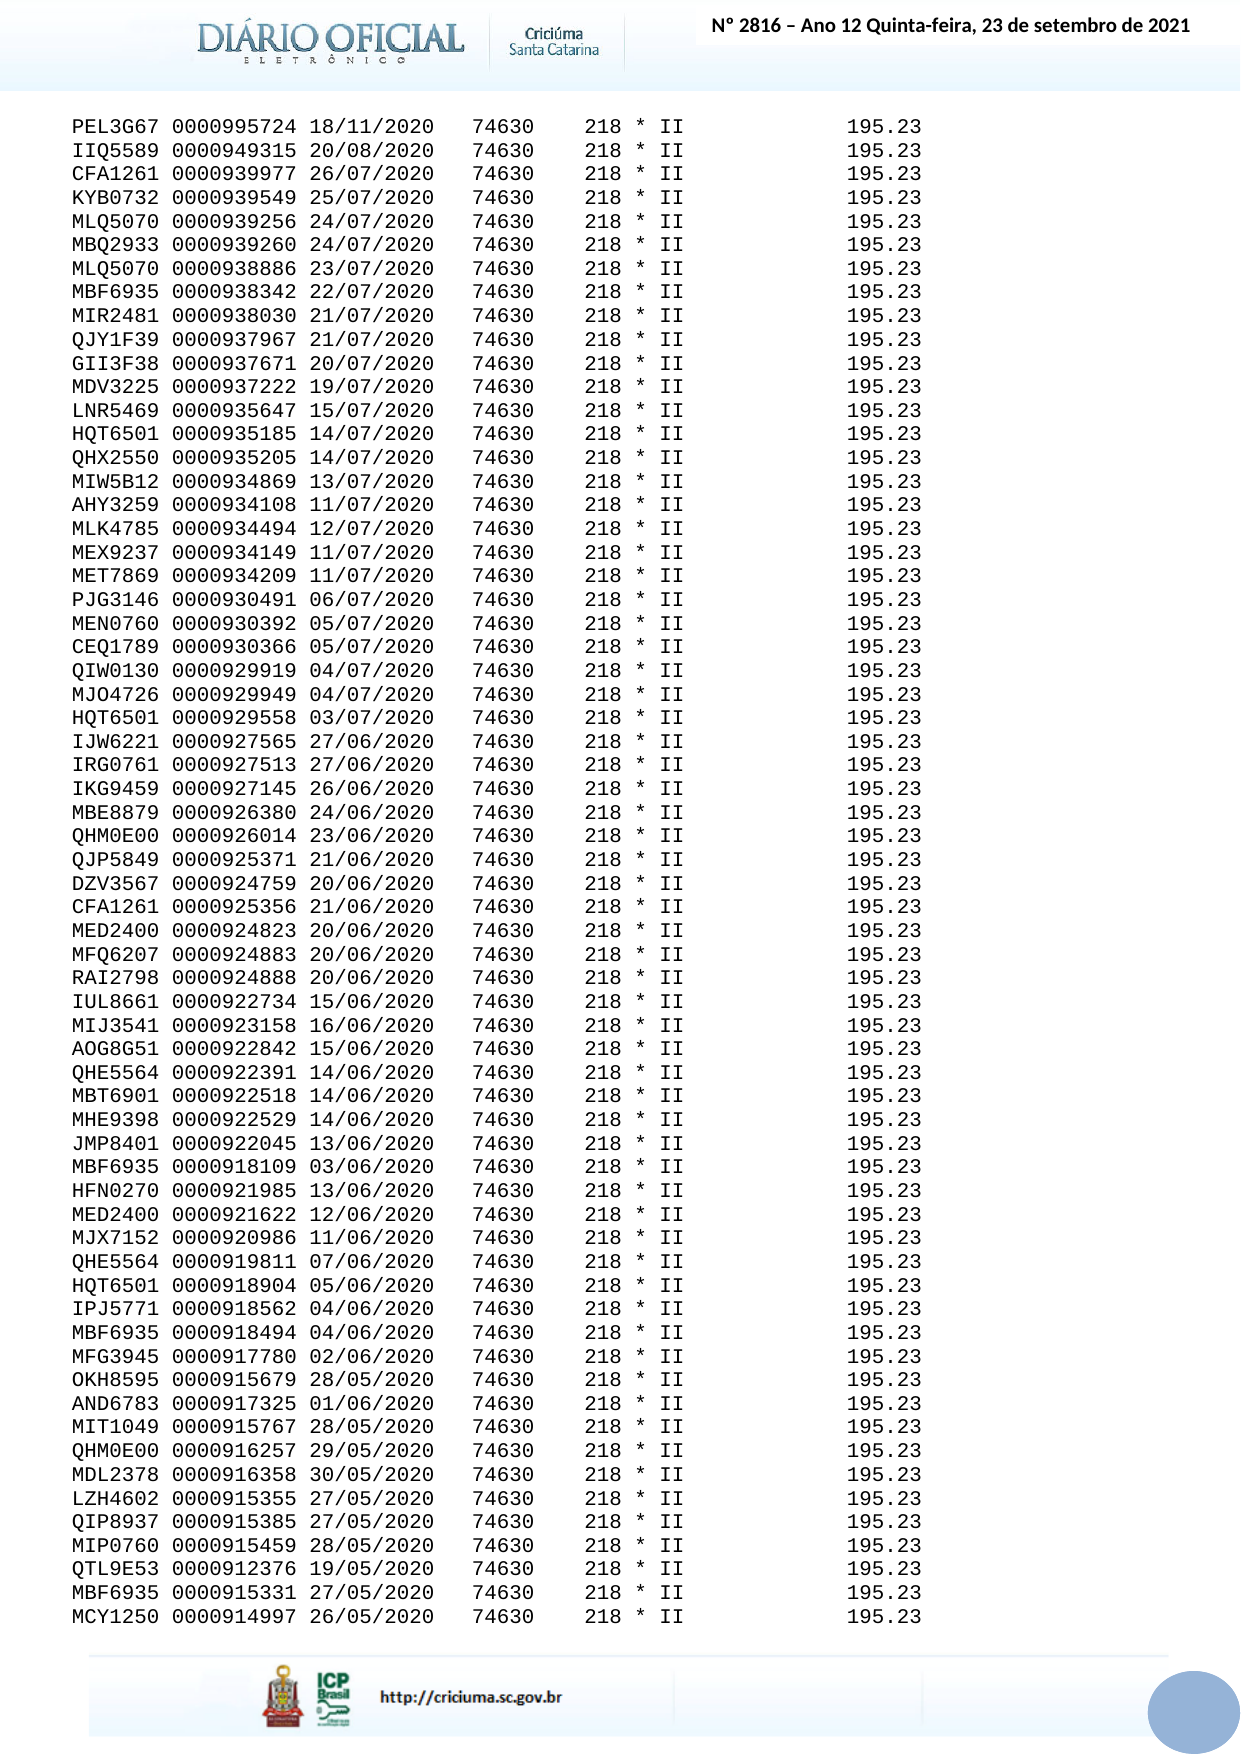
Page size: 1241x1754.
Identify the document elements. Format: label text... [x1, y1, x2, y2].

text MJX7152 0000920986 11/06/2020 74630 218 * II 195.23 [59, 1227, 1167, 1251]
text OKH8595 0000915679 28/05/2020 74630 218 * II 195.23 [59, 1369, 1167, 1393]
text IUL8661 0000922734 15/06/2020 74630 218 * II 195.23 [59, 991, 1167, 1014]
text QJY1F39 0000937967 21/07/2020 74630 218 * II 195.23 [59, 329, 1167, 352]
text MDL2378 0000916358 30/05/2020 74630 218 * II 195.23 [59, 1464, 1167, 1487]
text MLQ5070 0000939256 24/07/2020 74630 218 * II 195.23 [59, 211, 1167, 234]
text HQT6501 0000935185 14/07/2020 74630 218 * II 195.23 [59, 423, 1167, 447]
text MEN0760 0000930392 05/07/2020 74630 218 * II 195.23 [59, 613, 1167, 636]
text MBF6935 0000938342 22/07/2020 74630 218 * II 195.23 [59, 282, 1167, 305]
text MIR2481 0000938030 21/07/2020 74630 218 * II 195.23 [59, 305, 1167, 329]
text IJW6221 0000927565 27/06/2020 74630 218 * II 195.23 [59, 731, 1167, 754]
text MED2400 0000924823 20/06/2020 74630 218 * II 195.23 [59, 920, 1167, 944]
text MIJ3541 0000923158 16/06/2020 74630 218 * II 195.23 [59, 1014, 1167, 1038]
text CFA1261 0000925356 21/06/2020 74630 218 * II 195.23 [59, 896, 1167, 920]
text QHX2550 0000935205 14/07/2020 74630 218 * II 195.23 [59, 447, 1167, 471]
text MDV3225 0000937222 19/07/2020 74630 218 * II 195.23 [59, 376, 1167, 400]
text MIP0760 0000915459 28/05/2020 74630 218 * II 195.23 [59, 1535, 1167, 1558]
text KYB0732 0000939549 25/07/2020 74630 218 * II 195.23 [59, 187, 1167, 211]
text QHM0E00 0000926014 23/06/2020 74630 218 * II 195.23 [59, 825, 1167, 849]
text IRG0761 0000927513 27/06/2020 74630 218 * II 195.23 [59, 754, 1167, 778]
text IIQ5589 0000949315 20/08/2020 74630 218 * II 195.23 [59, 140, 1167, 163]
text HQT6501 0000929558 03/07/2020 74630 218 * II 195.23 [59, 707, 1167, 731]
text MFQ6207 0000924883 20/06/2020 74630 218 * II 195.23 [59, 944, 1167, 967]
text MCY1250 0000914997 26/05/2020 74630 218 * II 195.23 [59, 1606, 1167, 1629]
text LNR5469 0000935647 15/07/2020 74630 218 * II 195.23 [59, 400, 1167, 423]
text QJP5849 0000925371 21/06/2020 74630 218 * II 195.23 [59, 849, 1167, 873]
text MBE8879 0000926380 24/06/2020 74630 218 * II 195.23 [59, 802, 1167, 825]
text MIT1049 0000915767 28/05/2020 74630 218 * II 195.23 [59, 1417, 1167, 1440]
text HFN0270 0000921985 13/06/2020 74630 218 * II 195.23 [59, 1180, 1167, 1204]
text GII3F38 0000937671 20/07/2020 74630 218 * II 195.23 [59, 352, 1167, 376]
text CFA1261 0000939977 26/07/2020 74630 218 * II 195.23 [59, 163, 1167, 187]
text QHE5564 0000922391 14/06/2020 74630 218 * II 195.23 [59, 1062, 1167, 1086]
text MFG3945 0000917780 02/06/2020 74630 218 * II 195.23 [59, 1346, 1167, 1369]
text MED2400 0000921622 12/06/2020 74630 218 * II 195.23 [59, 1204, 1167, 1227]
text QHM0E00 0000916257 29/05/2020 74630 218 * II 195.23 [59, 1440, 1167, 1464]
text AHY3259 0000934108 11/07/2020 74630 218 * II 195.23 [59, 494, 1167, 518]
text LZH4602 0000915355 27/05/2020 74630 218 * II 195.23 [59, 1487, 1167, 1511]
text MEX9237 0000934149 11/07/2020 74630 218 * II 195.23 [59, 542, 1167, 565]
text IKG9459 0000927145 26/06/2020 74630 218 * II 195.23 [59, 778, 1167, 802]
text QTL9E53 0000912376 19/05/2020 74630 218 * II 195.23 [59, 1558, 1167, 1582]
text MBF6935 0000918109 03/06/2020 74630 218 * II 195.23 [59, 1156, 1167, 1180]
text AOG8G51 0000922842 15/06/2020 74630 218 * II 195.23 [59, 1038, 1167, 1062]
text MLK4785 0000934494 12/07/2020 74630 218 * II 195.23 [59, 518, 1167, 542]
text QIW0130 0000929919 04/07/2020 74630 218 * II 195.23 [59, 660, 1167, 683]
text MET7869 0000934209 11/07/2020 74630 218 * II 195.23 [59, 565, 1167, 589]
text IPJ5771 0000918562 04/06/2020 74630 218 * II 195.23 [59, 1298, 1167, 1322]
text RAI2798 0000924888 20/06/2020 74630 218 * II 195.23 [59, 967, 1167, 991]
text MHE9398 0000922529 14/06/2020 74630 218 * II 195.23 [59, 1109, 1167, 1133]
text QIP8937 0000915385 27/05/2020 74630 218 * II 195.23 [59, 1511, 1167, 1535]
text HQT6501 0000918904 05/06/2020 74630 218 * II 195.23 [59, 1275, 1167, 1298]
text QHE5564 0000919811 07/06/2020 74630 218 * II 195.23 [59, 1251, 1167, 1275]
text MBT6901 0000922518 14/06/2020 74630 218 * II 195.23 [59, 1086, 1167, 1109]
text MBF6935 0000915331 27/05/2020 74630 218 * II 195.23 [59, 1582, 1167, 1606]
text MJO4726 0000929949 04/07/2020 74630 218 * II 195.23 [59, 683, 1167, 707]
text DZV3567 0000924759 20/06/2020 74630 218 * II 195.23 [59, 873, 1167, 896]
text AND6783 0000917325 01/06/2020 74630 218 * II 195.23 [59, 1393, 1167, 1417]
text MBQ2933 0000939260 24/07/2020 74630 218 * II 195.23 [59, 234, 1167, 258]
text MIW5B12 0000934869 13/07/2020 74630 218 * II 195.23 [59, 471, 1167, 494]
text CEQ1789 0000930366 05/07/2020 74630 218 * II 195.23 [59, 636, 1167, 660]
text MBF6935 0000918494 04/06/2020 74630 218 * II 195.23 [59, 1322, 1167, 1346]
text JMP8401 0000922045 13/06/2020 74630 218 * II 195.23 [59, 1133, 1167, 1156]
text MLQ5070 0000938886 23/07/2020 74630 218 * II 195.23 [59, 258, 1167, 282]
text PJG3146 0000930491 06/07/2020 74630 218 * II 195.23 [59, 589, 1167, 613]
text PEL3G67 0000995724 18/11/2020 74630 218 * II 195.23 [59, 116, 1167, 140]
